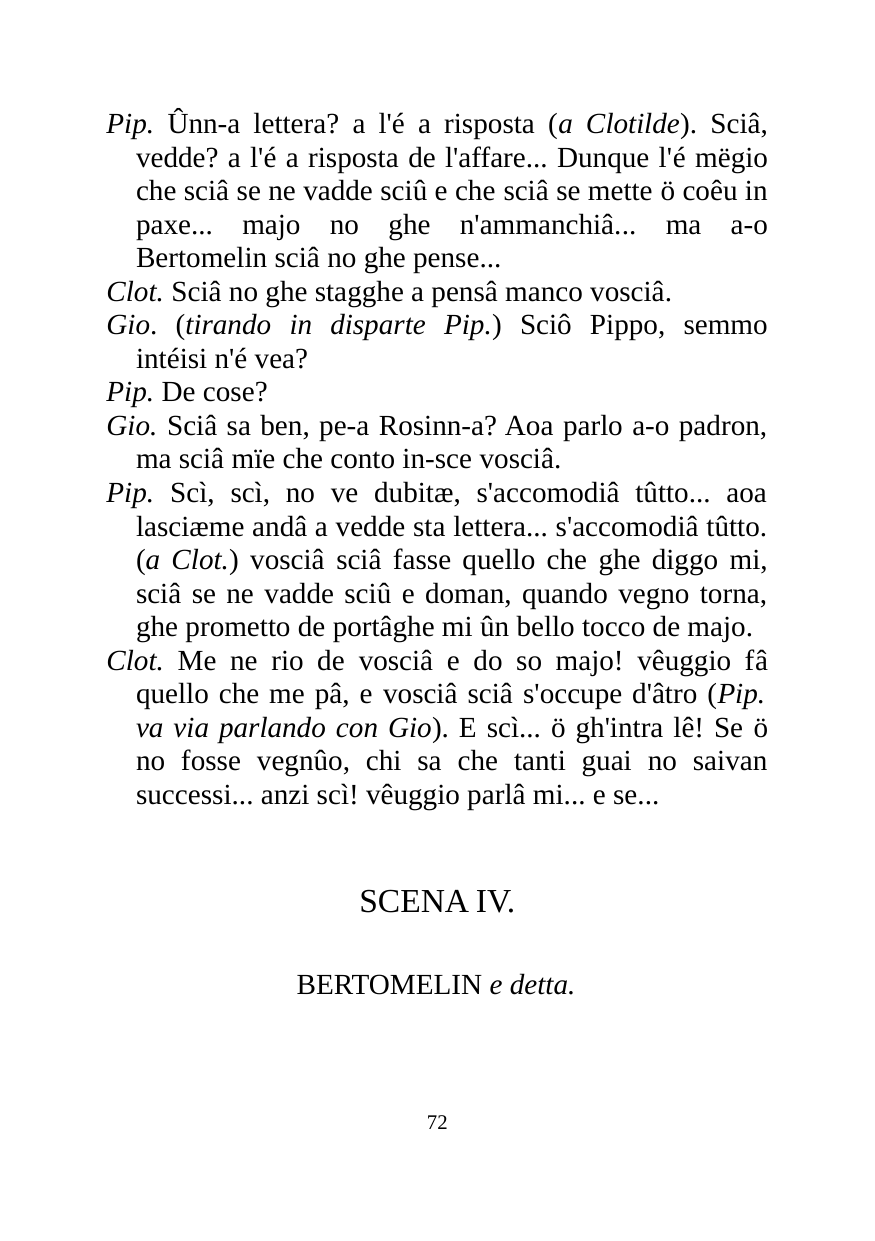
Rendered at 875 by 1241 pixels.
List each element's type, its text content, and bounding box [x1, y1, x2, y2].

text Pip. De cose? [106, 374, 768, 408]
text Pip. Ûnn-a lettera? a l'é a risposta (a Clotilde). Sciâ, vedde? a l'é a risposta de l'affare... Dunque l'é mëgio che sciâ se ne vadde sciû e che sciâ se mette ö coêu in paxe... majo no ghe n'ammanchiâ... ma a-o Bertomelin sciâ no ghe pense... [106, 106, 768, 274]
text BERTOMELIN e detta. [106, 967, 768, 1001]
subtitle SCENA IV. [106, 881, 768, 920]
text Gio. (tirando in disparte Pip.) Sciô Pippo, semmo intéisi n'é vea? [106, 307, 768, 374]
text Clot. Sciâ no ghe stagghe a pensâ manco vosciâ. [106, 274, 768, 307]
text Gio. Sciâ sa ben, pe-a Rosinn-a? Aoa parlo a-o padron, ma sciâ mïe che conto in-sce vosciâ. [106, 408, 768, 475]
text Pip. Scì, scì, no ve dubitæ, s'accomodiâ tûtto... aoa lasciæme andâ a vedde sta lettera... s'accomodiâ tûtto. (a Clot.) vosciâ sciâ fasse quello che ghe diggo mi, sciâ se ne vadde sciû e doman, quando vegno torna, ghe prometto de portâghe mi ûn bello tocco de majo. [106, 475, 768, 643]
text Clot. Me ne rio de vosciâ e do so majo! vêuggio fâ quello che me pâ, e vosciâ sciâ s'occupe d'âtro (Pip. va via parlando con Gio). E scì... ö gh'intra lê! Se ö no fosse vegnûo, chi sa che tanti guai no saivan successi... anzi scì! vêuggio parlâ mi... e se... [106, 643, 768, 811]
